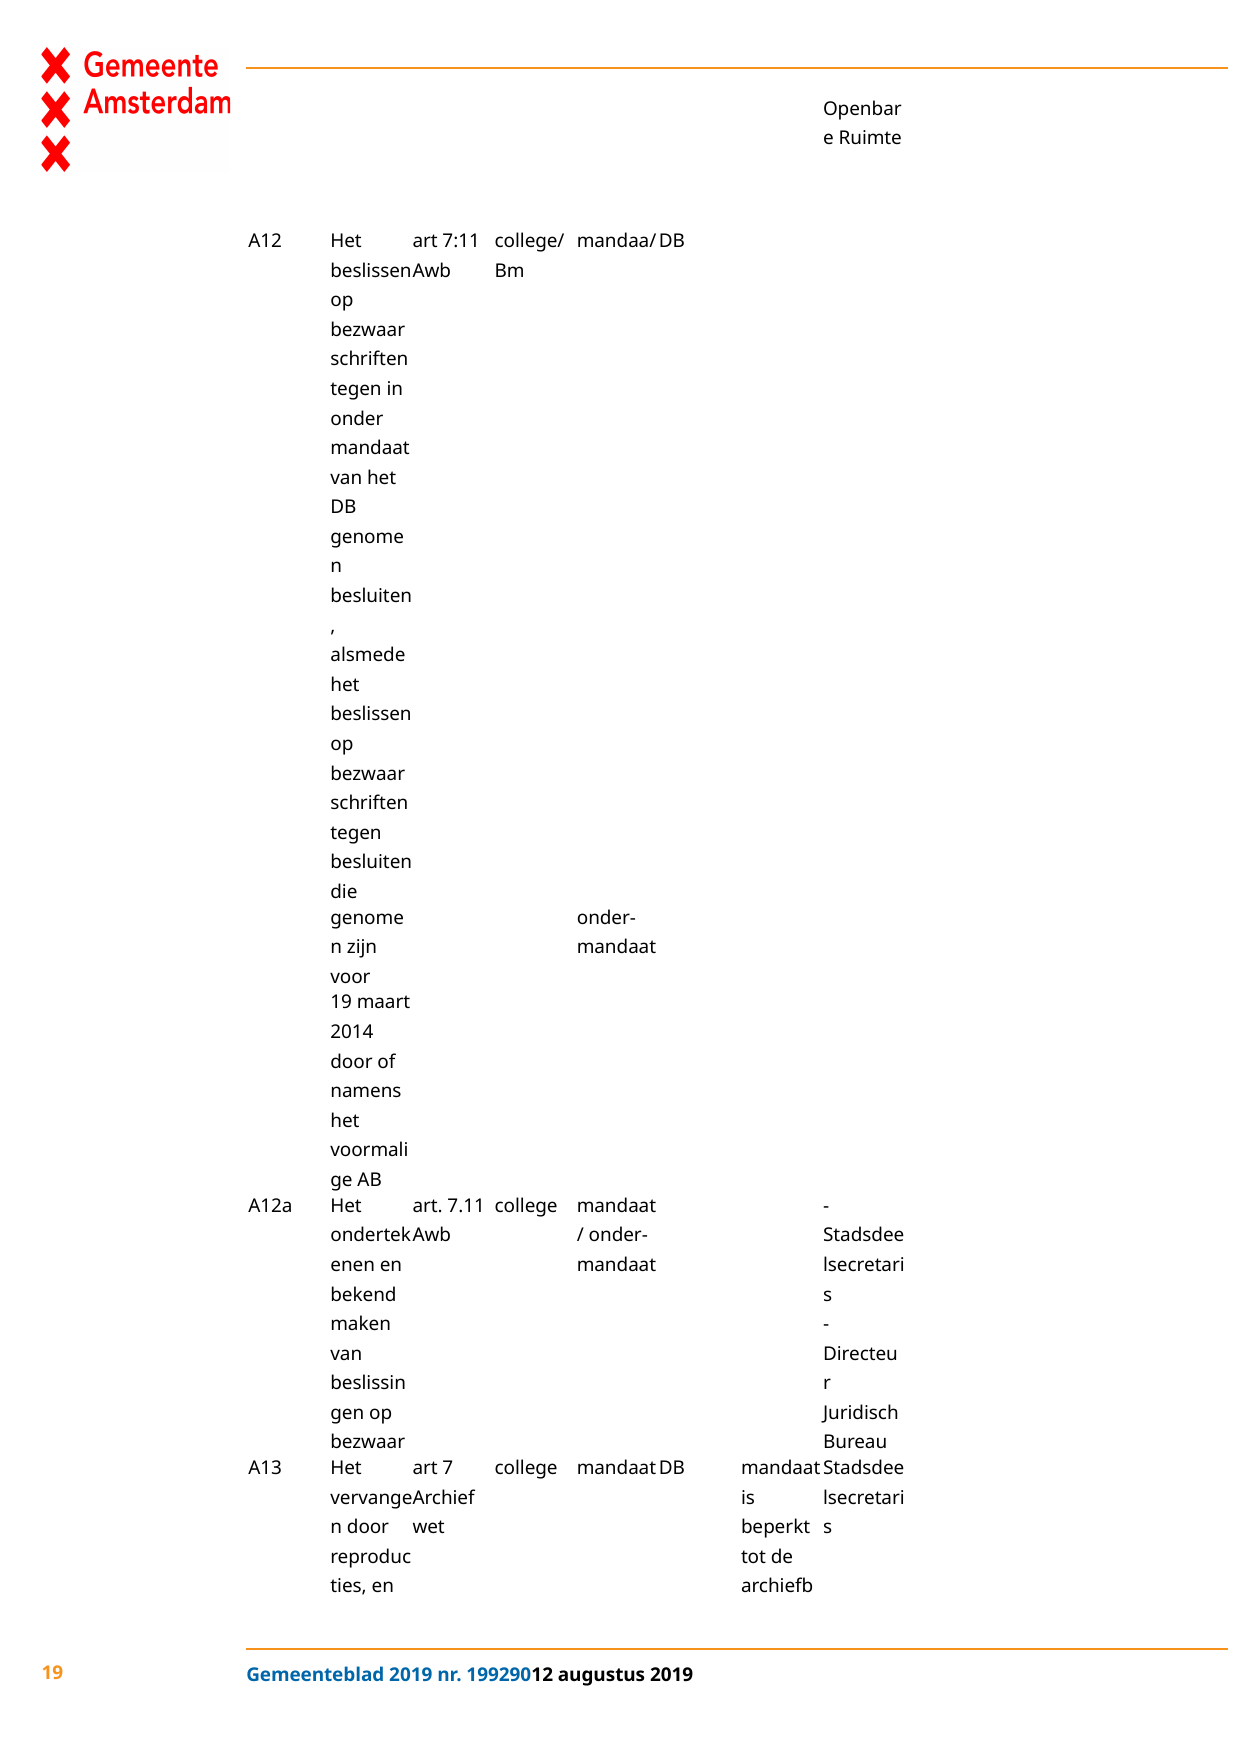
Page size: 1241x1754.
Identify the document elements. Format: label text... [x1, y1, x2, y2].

table_cell [905, 176, 987, 202]
table_cell college [494, 1454, 577, 1598]
table_cell [330, 95, 412, 150]
table_cell [494, 202, 577, 227]
table_cell [987, 989, 1069, 1192]
table_cell [330, 150, 412, 176]
table_cell [577, 202, 659, 227]
table_cell [659, 904, 741, 989]
table_cell 19 maart 2014 door of namens het voormalige AB [330, 989, 412, 1192]
table_cell [494, 904, 577, 989]
table_cell [494, 989, 577, 1192]
table_cell [987, 95, 1069, 150]
table_cell college [494, 1192, 577, 1454]
table_cell [905, 989, 987, 1192]
table_cell [741, 989, 823, 1192]
table_cell [905, 904, 987, 989]
table_cell [1069, 1192, 1152, 1454]
table_cell mandaat [577, 1454, 659, 1598]
table_cell [741, 227, 823, 904]
table_cell art 7:11 Awb [412, 227, 494, 904]
table_cell [905, 227, 987, 904]
table_cell [741, 1192, 823, 1454]
table_cell [741, 176, 823, 202]
table_cell [1069, 227, 1152, 904]
table_cell A12a [248, 1192, 330, 1454]
table_cell A12 [248, 227, 330, 904]
table_cell [577, 989, 659, 1192]
table_cell [494, 150, 577, 176]
table_cell [823, 227, 905, 904]
table_cell [577, 95, 659, 150]
table_cell [1069, 176, 1152, 202]
table_cell [741, 904, 823, 989]
table_cell [987, 1454, 1069, 1598]
table_cell Het ondertekenen en bekendmaken van beslissingen op bezwaar [330, 1192, 412, 1454]
table_cell [741, 150, 823, 176]
table_cell Stadsdeelsecretaris [823, 1454, 905, 1598]
table_cell [823, 989, 905, 1192]
picture [41, 47, 231, 172]
table_cell [412, 95, 494, 150]
table_cell [987, 176, 1069, 202]
table_cell [248, 150, 330, 176]
table_cell [248, 202, 330, 227]
table_cell [577, 176, 659, 202]
table_cell [659, 150, 741, 176]
table_cell onder-mandaat [577, 904, 659, 989]
table_cell [659, 95, 741, 150]
table_cell Het beslissen op bezwaarschriften tegen in onder mandaat van het DB genomen besluiten, alsmede het beslissen op bezwaarschriften tegen besluiten die [330, 227, 412, 904]
table_cell [905, 1192, 987, 1454]
table_cell [577, 150, 659, 176]
table_cell mandaat / onder-mandaat [577, 1192, 659, 1454]
table_cell mandaat is beperkt tot de archiefb [741, 1454, 823, 1598]
table_cell art. 7.11 Awb [412, 1192, 494, 1454]
table_cell [412, 150, 494, 176]
table_cell [905, 95, 987, 150]
table_cell [987, 150, 1069, 176]
table_cell [1069, 1454, 1152, 1598]
table_cell [1069, 150, 1152, 176]
table_cell [412, 202, 494, 227]
table_cell [494, 95, 577, 150]
table_cell [987, 904, 1069, 989]
table_cell [905, 150, 987, 176]
table_cell [987, 1192, 1069, 1454]
table_cell college/ Bm [494, 227, 577, 904]
table_cell [412, 176, 494, 202]
table_cell Openbare Ruimte [823, 95, 905, 150]
table_cell [1069, 202, 1152, 227]
table_cell [412, 989, 494, 1192]
table_cell [494, 176, 577, 202]
table_cell [1069, 989, 1152, 1192]
table_cell [1069, 904, 1152, 989]
table_cell DB [659, 1454, 741, 1598]
table_cell [248, 989, 330, 1192]
table_cell A13 [248, 1454, 330, 1598]
table_cell [1069, 95, 1152, 150]
table_cell Het vervangen door reproducties, en [330, 1454, 412, 1598]
table_cell [248, 904, 330, 989]
table_cell [330, 176, 412, 202]
table_cell art 7 Archief wet [412, 1454, 494, 1598]
table_cell [248, 176, 330, 202]
table_cell [823, 176, 905, 202]
table_cell [741, 95, 823, 150]
table_cell [659, 989, 741, 1192]
table_cell [905, 1454, 987, 1598]
table_cell [823, 202, 905, 227]
table_cell [987, 202, 1069, 227]
table_cell - Stadsdeelsecretaris - Directeur Juridisch Bureau [823, 1192, 905, 1454]
table_cell [412, 904, 494, 989]
table_cell [823, 904, 905, 989]
table_cell [823, 150, 905, 176]
table_cell [987, 227, 1069, 904]
table_cell genomen zijn voor [330, 904, 412, 989]
table_cell [659, 1192, 741, 1454]
table_cell [741, 202, 823, 227]
table_cell [248, 95, 330, 150]
table_cell DB [659, 227, 741, 904]
table_cell [659, 176, 741, 202]
table_cell [905, 202, 987, 227]
table_cell [659, 202, 741, 227]
table_cell [330, 202, 412, 227]
table_cell mandaa/ [577, 227, 659, 904]
